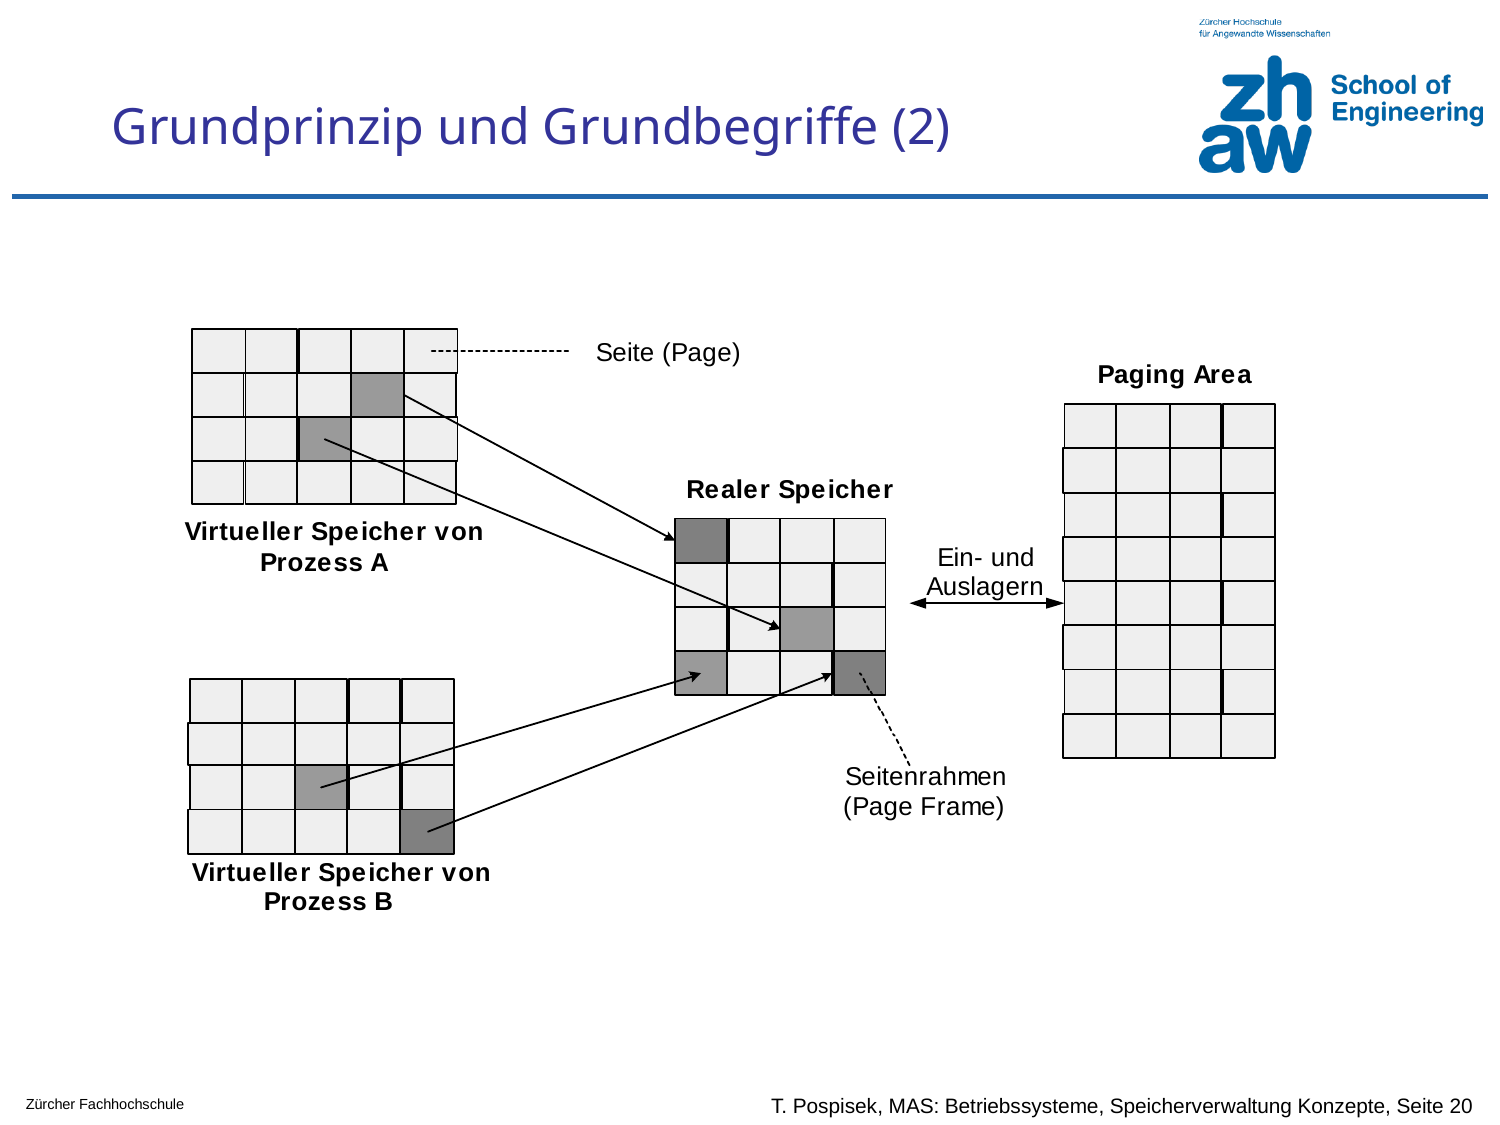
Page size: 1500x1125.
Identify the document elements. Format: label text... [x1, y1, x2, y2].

title Grundprinzip und Grundbegriffe (2) [96, 50, 1375, 163]
picture [1199, 19, 1483, 173]
picture [145, 324, 1351, 923]
